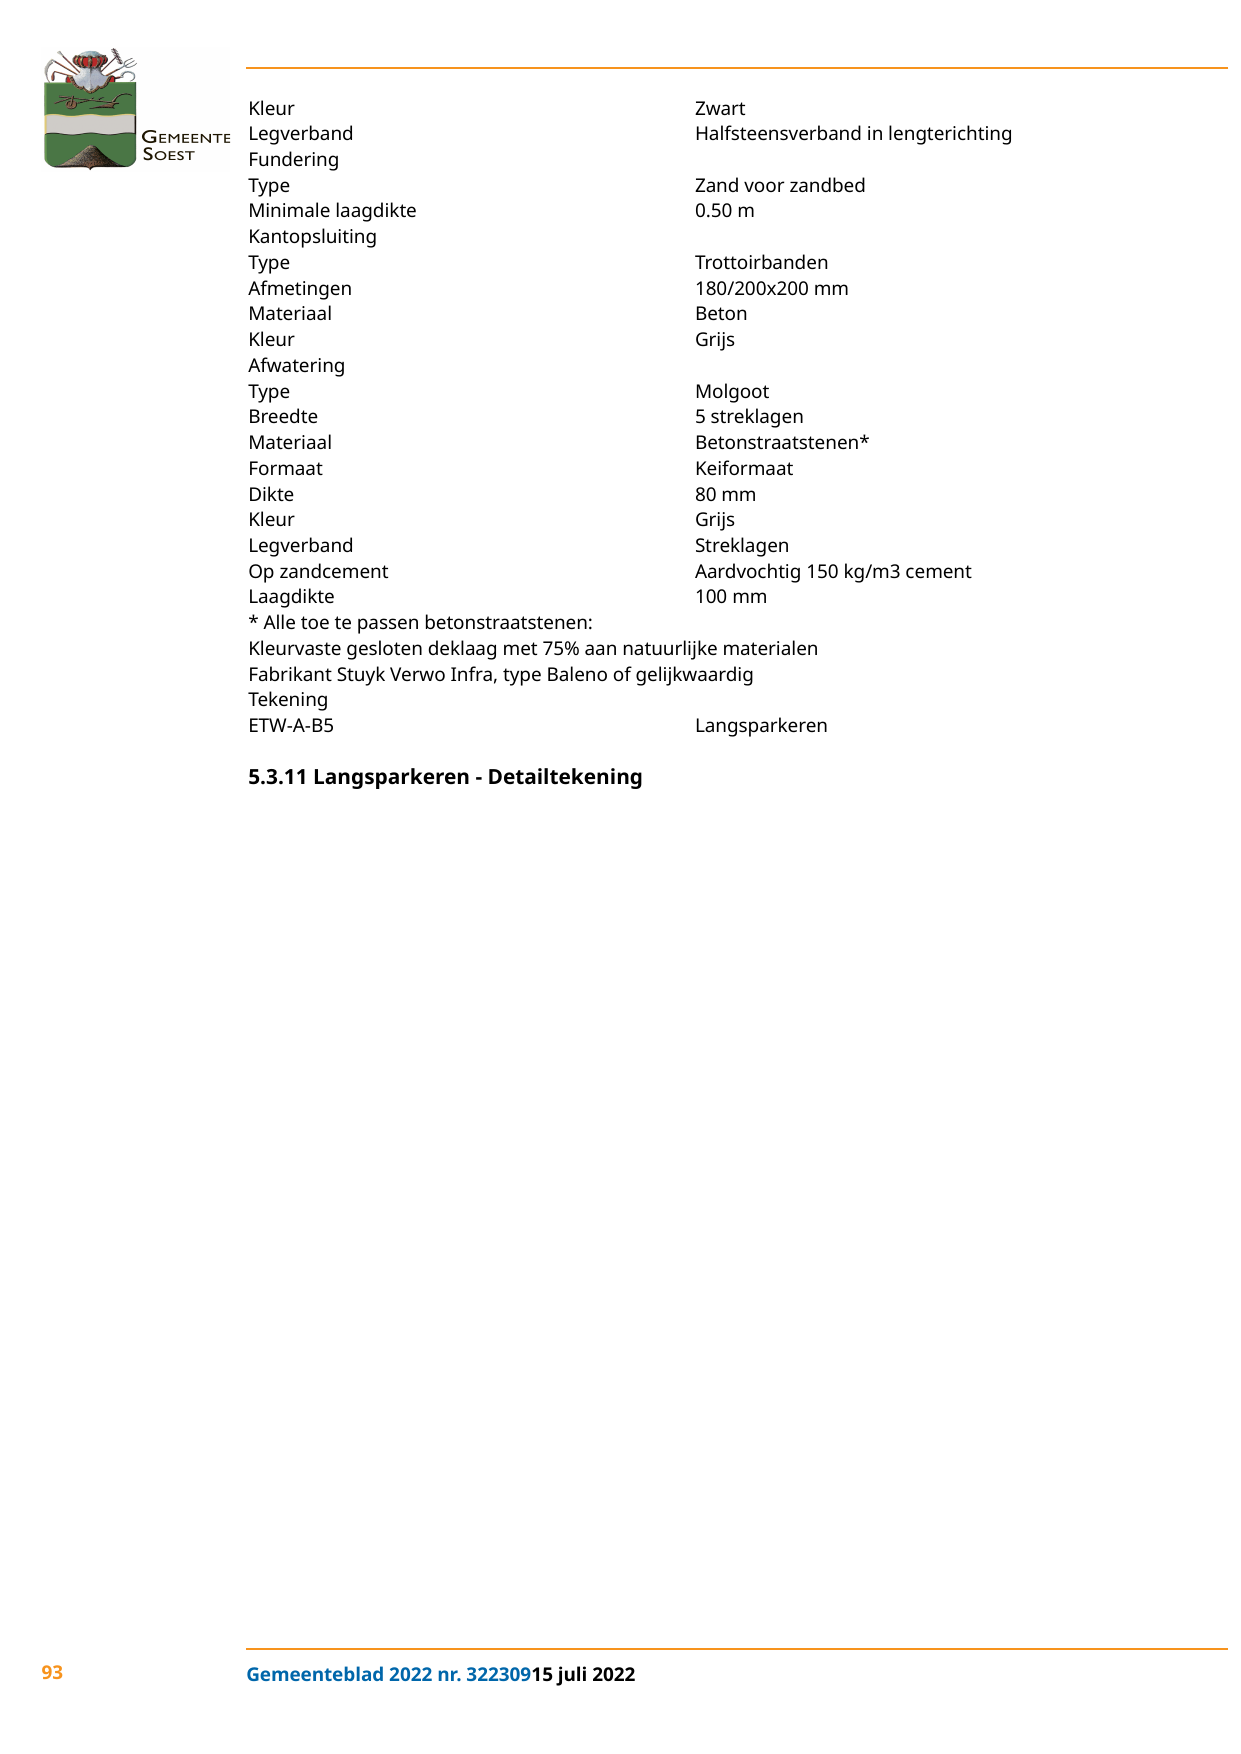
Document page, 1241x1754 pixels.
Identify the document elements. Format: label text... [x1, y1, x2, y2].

table_cell Breedte [248, 404, 695, 429]
table_cell Streklagen [695, 532, 1152, 558]
table_cell Zwart [695, 95, 1152, 121]
table_cell Dikte [248, 481, 695, 506]
table_cell Tekening [248, 687, 1152, 712]
table_cell * Alle toe te passen betonstraatstenen: [248, 609, 1152, 635]
table_cell ETW-A-B5 [248, 712, 695, 738]
table_cell Op zandcement [248, 558, 695, 584]
table_cell Kleur [248, 95, 695, 121]
table_cell Afwatering [248, 352, 1152, 378]
table_cell Halfsteensverband in lengterichting [695, 121, 1152, 146]
table_cell Type [248, 249, 695, 275]
picture [41, 47, 231, 172]
table_cell Fabrikant Stuyk Verwo Infra, type Baleno of gelijkwaardig [248, 661, 1152, 687]
table_cell Betonstraatstenen* [695, 429, 1152, 455]
table_cell Kleur [248, 506, 695, 532]
table_cell 180/200x200 mm [695, 275, 1152, 301]
text 5.3.11 Langsparkeren - Detailtekening [248, 762, 1152, 791]
table_cell Legverband [248, 532, 695, 558]
table_cell Langsparkeren [695, 712, 1152, 738]
table_cell Fundering [248, 146, 1152, 172]
table_cell Trottoirbanden [695, 249, 1152, 275]
table_cell Formaat [248, 455, 695, 481]
table_cell Type [248, 172, 695, 198]
table_cell Minimale laagdikte [248, 198, 695, 223]
table_cell Beton [695, 301, 1152, 326]
table_cell 80 mm [695, 481, 1152, 506]
table_cell Kleur [248, 326, 695, 352]
table_cell Grijs [695, 326, 1152, 352]
table_cell Laagdikte [248, 584, 695, 609]
table_cell Kleurvaste gesloten deklaag met 75% aan natuurlijke materialen [248, 635, 1152, 661]
table_cell Molgoot [695, 378, 1152, 403]
table_cell Materiaal [248, 301, 695, 326]
table_cell Afmetingen [248, 275, 695, 301]
table_cell 100 mm [695, 584, 1152, 609]
table_cell Aardvochtig 150 kg/m3 cement [695, 558, 1152, 584]
table_cell Kantopsluiting [248, 224, 1152, 249]
table_cell Materiaal [248, 429, 695, 455]
table_cell Type [248, 378, 695, 403]
table_cell Keiformaat [695, 455, 1152, 481]
table_cell Grijs [695, 506, 1152, 532]
table_cell 5 streklagen [695, 404, 1152, 429]
table_cell Zand voor zandbed [695, 172, 1152, 198]
table_cell 0.50 m [695, 198, 1152, 223]
table_cell Legverband [248, 121, 695, 146]
